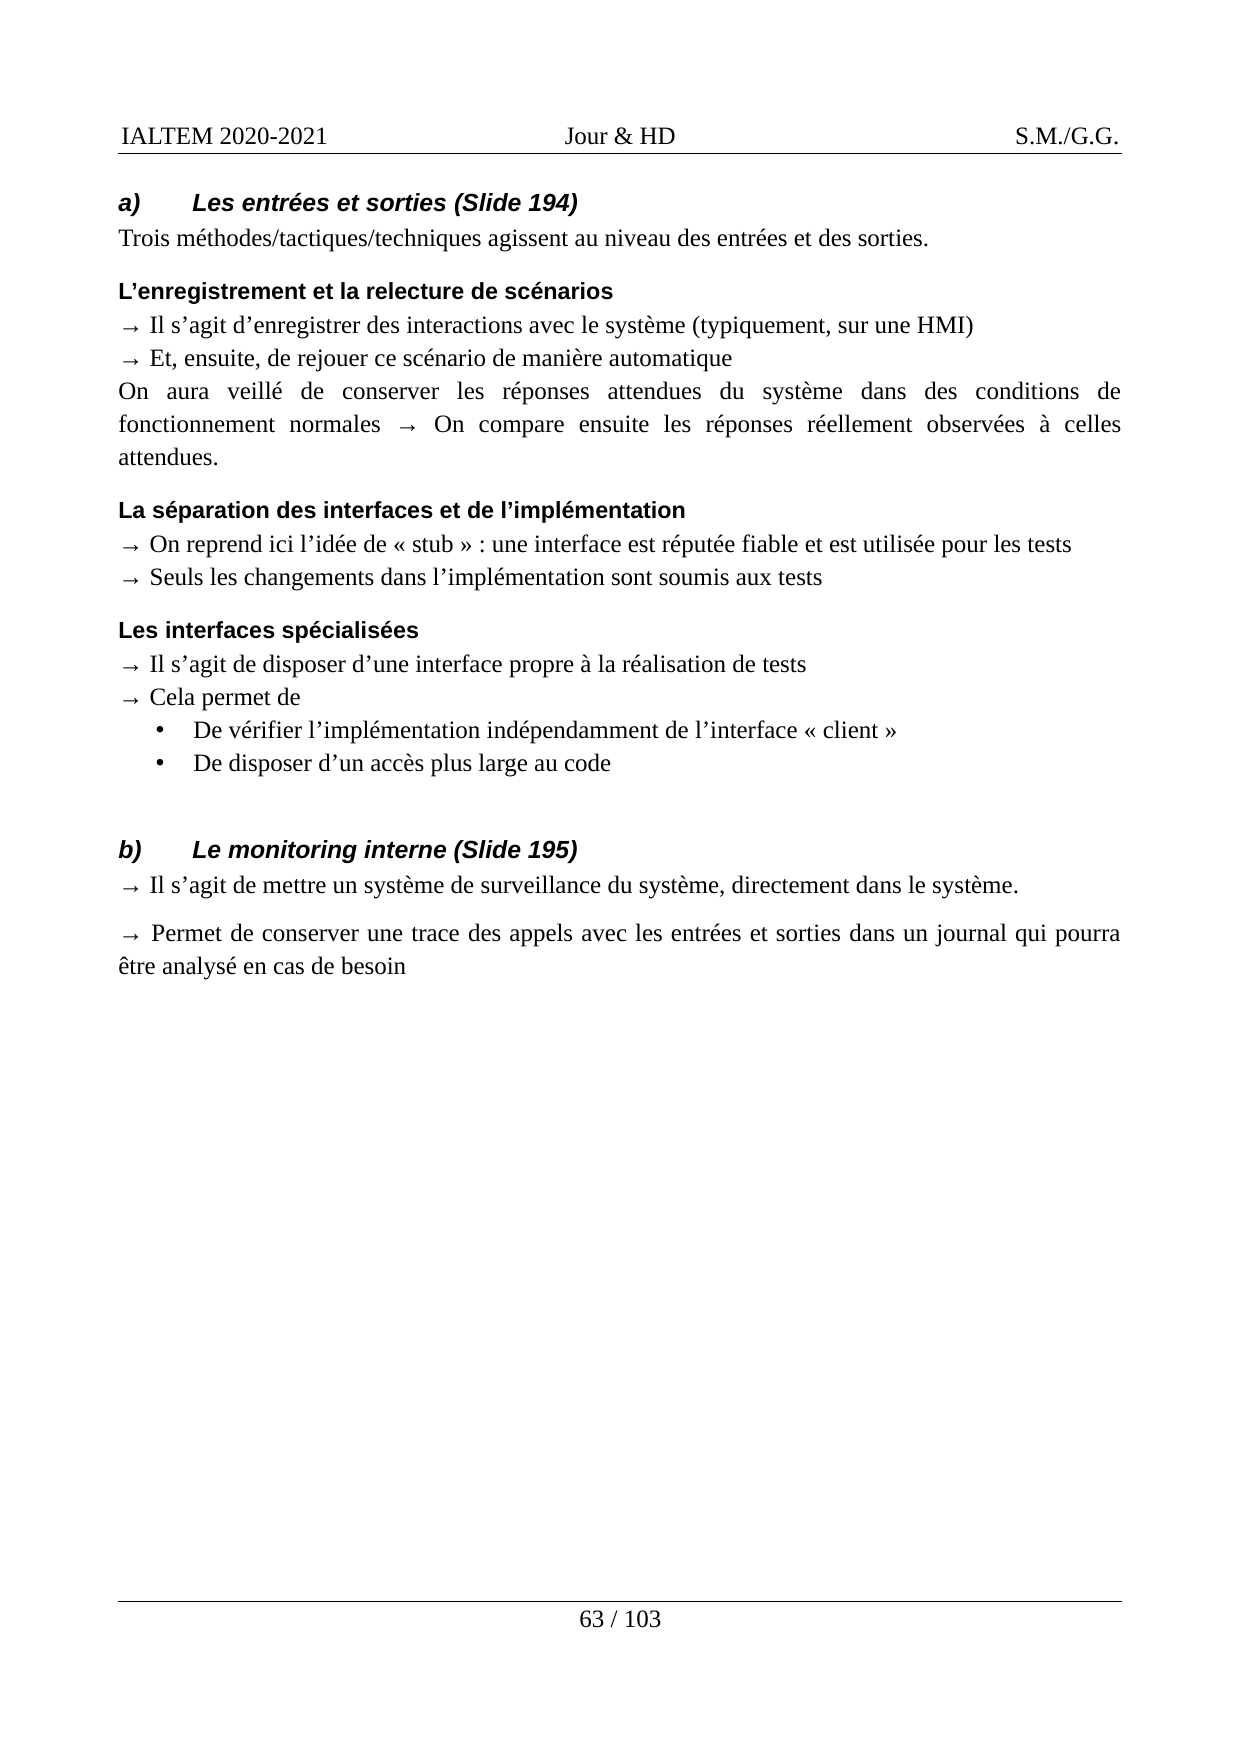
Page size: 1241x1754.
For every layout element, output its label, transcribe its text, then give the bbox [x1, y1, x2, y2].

text → Seuls les changements dans l’implémentation sont soumis aux tests [118, 562, 1122, 591]
text → Il s’agit de disposer d’une interface propre à la réalisation de tests [118, 649, 1122, 678]
subtitle Le monitoring interne (Slide 195) [118, 835, 1122, 864]
text → Permet de conserver une trace des appels avec les entrées et sorties dans un journal qui pourra être analysé en cas de besoin [118, 918, 1122, 979]
text → Et, ensuite, de rejouer ce scénario de manière automatique [118, 343, 1122, 372]
subtitle La séparation des interfaces et de l’implémentation [118, 496, 1122, 523]
list De disposer d’un accès plus large au code [156, 748, 1122, 777]
subtitle Les entrées et sorties (Slide 194) [118, 188, 1122, 217]
text On aura veillé de conserver les réponses attendues du système dans des conditions de fonctionnement normales → On compare ensuite les réponses réellement observées à celles attendues. [118, 376, 1122, 471]
text Trois méthodes/tactiques/techniques agissent au niveau des entrées et des sorties. [118, 223, 1122, 252]
text → Il s’agit d’enregistrer des interactions avec le système (typiquement, sur une HMI) [118, 310, 1122, 339]
text → On reprend ici l’idée de « stub » : une interface est réputée fiable et est utilisée pour les tests [118, 529, 1122, 558]
text → Il s’agit de mettre un système de surveillance du système, directement dans le système. [118, 870, 1122, 899]
subtitle Les interfaces spécialisées [118, 616, 1122, 643]
text → Cela permet de [118, 682, 1122, 711]
subtitle L’enregistrement et la relecture de scénarios [118, 277, 1122, 304]
list De vérifier l’implémentation indépendamment de l’interface « client » [156, 716, 1122, 744]
